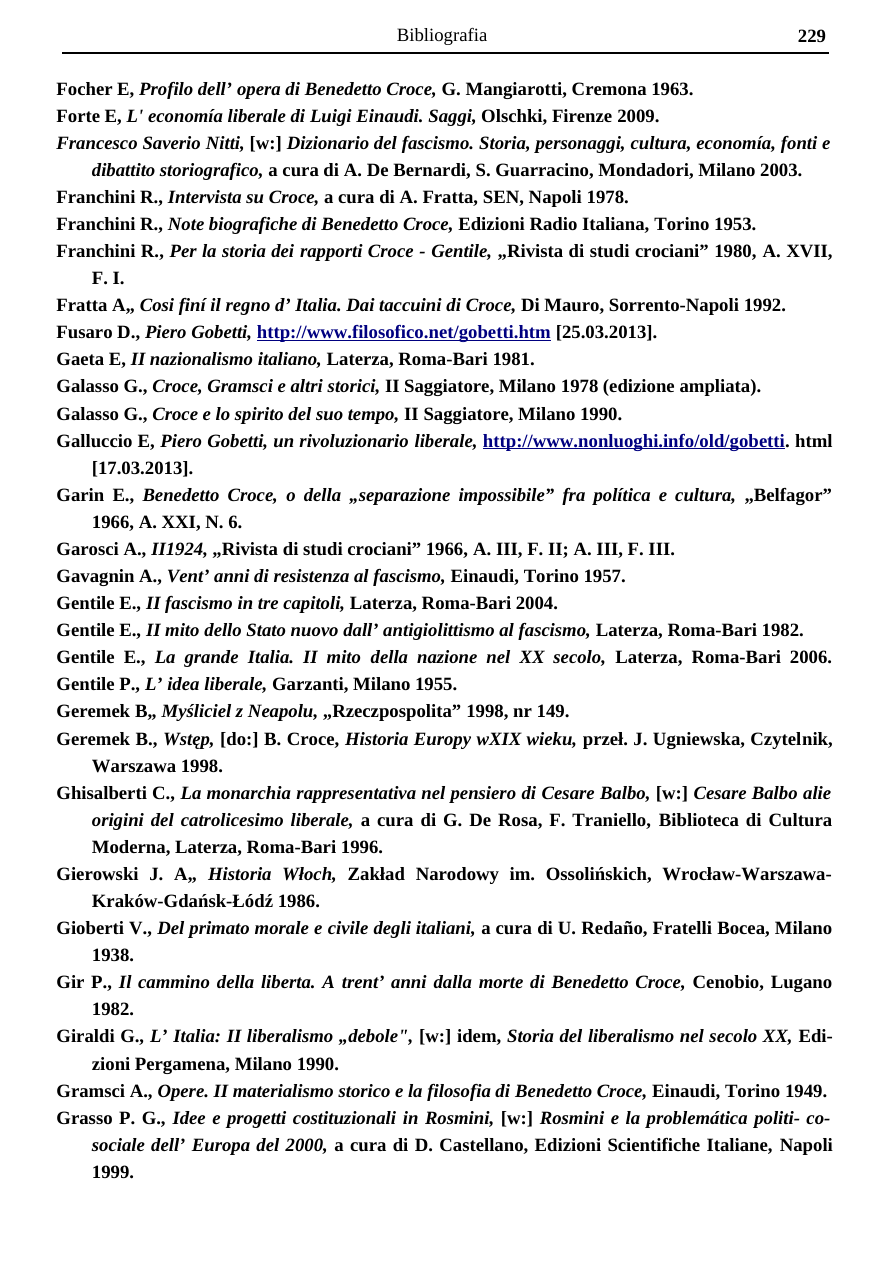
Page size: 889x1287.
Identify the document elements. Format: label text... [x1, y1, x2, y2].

text Gentile E., II mito dello Stato nuovo dall’ antigiolittismo al fascismo, Laterza, Roma-Bari 1982. [56, 619, 833, 641]
text Gaeta E, II nazionalismo italiano, Laterza, Roma-Bari 1981. [56, 348, 833, 370]
text Grasso P. G., Idee e progetti costituzionali in Rosmini, [w:] Rosmini e la problemática politi- co-sociale dell’ Europa del 2000, a cura di D. Castellano, Edizioni Scientifiche Italiane, Napoli 1999. [56, 1107, 833, 1182]
text Geremek B„ Myśliciel z Neapolu, „Rzeczpospolita” 1998, nr 149. [56, 700, 833, 722]
text Giraldi G., L’ Italia: II liberalismo „debole", [w:] idem, Storia del liberalismo nel secolo XX, Edi­zioni Pergamena, Milano 1990. [56, 1025, 833, 1074]
text Fusaro D., Piero Gobetti, http://www.filosofico.net/gobetti.htm [25.03.2013]. [56, 321, 833, 343]
text Franchini R., Intervista su Croce, a cura di A. Fratta, SEN, Napoli 1978. [56, 186, 833, 207]
text Franchini R., Note biografiche di Benedetto Croce, Edizioni Radio Italiana, Torino 1953. [56, 213, 833, 234]
text Galluccio E, Piero Gobetti, un rivoluzionario liberale, http://www.nonluoghi.info/old/gobetti. html [17.03.2013]. [56, 429, 833, 478]
text Garin E., Benedetto Croce, o della „separazione impossibile” fra política e cultura, „Belfagor” 1966, A. XXI, N. 6. [56, 484, 833, 532]
text Fratta A„ Cosi finí il regno d’ Italia. Dai taccuini di Croce, Di Mauro, Sorrento-Napoli 1992. [56, 294, 833, 316]
text Gir P., Il cammino della liberta. A trent’ anni dalla morte di Benedetto Croce, Cenobio, Lugano 1982. [56, 971, 833, 1020]
text Galasso G., Croce e lo spirito del suo tempo, II Saggiatore, Milano 1990. [56, 402, 833, 424]
text Bibliografia [397, 24, 495, 46]
text Garosci A., II1924, „Rivista di studi crociani” 1966, A. III, F. II; A. III, F. III. [56, 538, 833, 559]
text Galasso G., Croce, Gramsci e altri storici, II Saggiatore, Milano 1978 (edizione ampliata). [56, 375, 833, 397]
text Francesco Saverio Nitti, [w:] Dizionario del fascismo. Storia, personaggi, cultura, economía, fonti e dibattito storiografico, a cura di A. De Bernardi, S. Guarracino, Mondadori, Milano 2003. [56, 132, 833, 180]
text 229 [798, 25, 832, 47]
text Gavagnin A., Vent’ anni di resistenza al fascismo, Einaudi, Torino 1957. [56, 565, 833, 586]
text Geremek B., Wstęp, [do:] B. Croce, Historia Europy wXIX wieku, przeł. J. Ugniewska, Czytel­nik, Warszawa 1998. [56, 727, 833, 776]
text Gioberti V., Del primato morale e civile degli italiani, a cura di U. Redaño, Fratelli Bocea, Mi­lano 1938. [56, 917, 833, 966]
text Gentile E., II fascismo in tre capitoli, Laterza, Roma-Bari 2004. [56, 592, 833, 613]
text Focher E, Profilo dell’ opera di Benedetto Croce, G. Mangiarotti, Cremona 1963. [56, 77, 833, 99]
text Forte E, L' economía liberale di Luigi Einaudi. Saggi, Olschki, Firenze 2009. [56, 104, 833, 126]
text Gierowski J. A„ Historia Włoch, Zakład Narodowy im. Ossolińskich, Wrocław-Warszawa- Kraków-Gdańsk-Łódź 1986. [56, 863, 833, 911]
text Gentile E., La grande Italia. II mito della nazione nel XX secolo, Laterza, Roma-Bari 2006. Gentile P., L’ idea liberale, Garzanti, Milano 1955. [56, 646, 833, 695]
text Gramsci A., Opere. II materialismo storico e la filosofia di Benedetto Croce, Einaudi, Torino 1949. [56, 1079, 833, 1101]
text Ghisalberti C., La monarchia rappresentativa nel pensiero di Cesare Balbo, [w:] Cesare Balbo alie origini del catrolicesimo liberale, a cura di G. De Rosa, F. Traniello, Biblioteca di Cul­tura Moderna, Laterza, Roma-Bari 1996. [56, 782, 833, 857]
text Franchini R., Per la storia dei rapporti Croce - Gentile, „Rivista di studi crociani” 1980, A. XVII, F. I. [56, 240, 833, 288]
